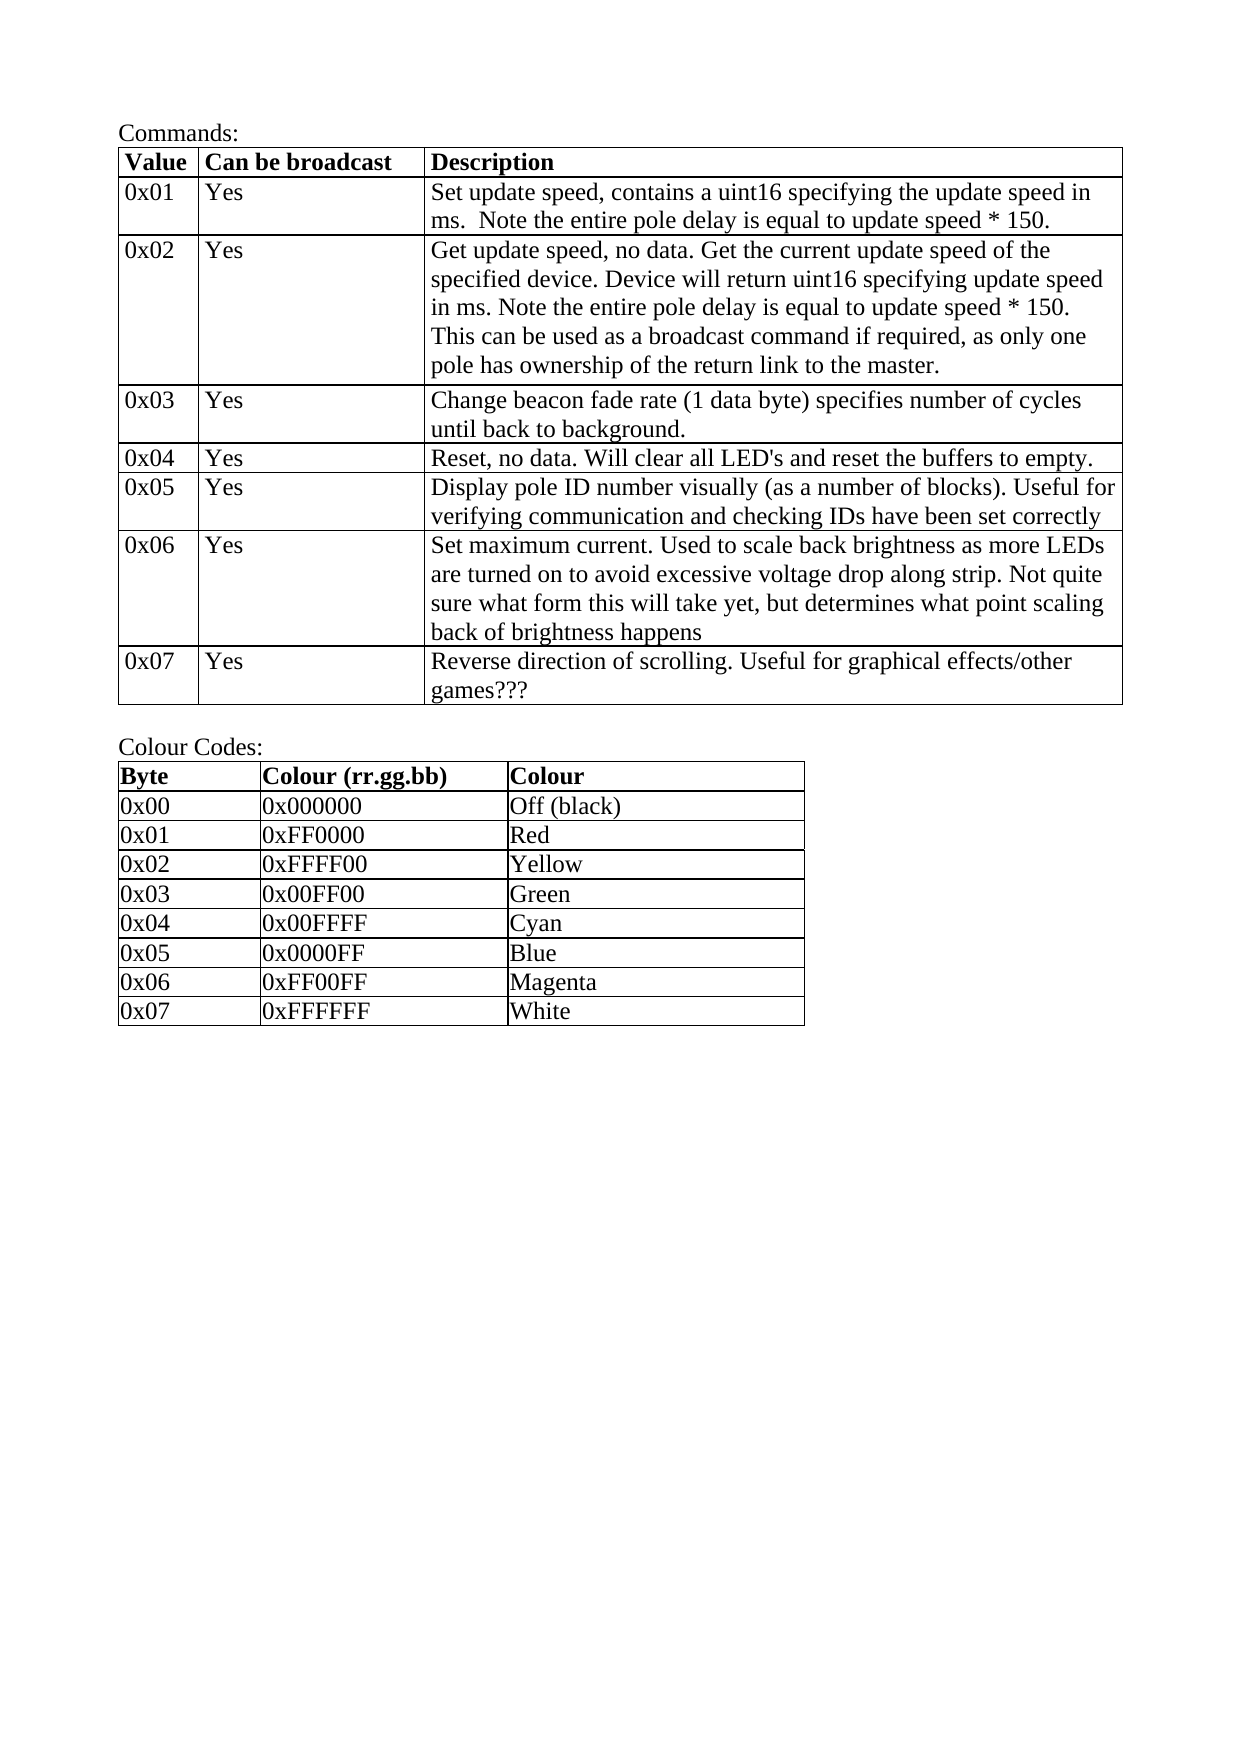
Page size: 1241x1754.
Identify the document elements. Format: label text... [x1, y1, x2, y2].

table_cell Yes [199, 444, 424, 472]
table_cell 0xFFFFFF [261, 997, 507, 1025]
table_cell 0x00FFFF [261, 909, 507, 937]
table_cell 0x06 [119, 531, 198, 645]
table_cell Cyan [509, 909, 804, 937]
table_cell 0x07 [119, 997, 260, 1025]
table_cell 0x00FF00 [261, 880, 507, 908]
table_cell Reset, no data. Will clear all LED's and reset the buffers to empty. [425, 444, 1122, 472]
table_header Can be broadcast [199, 148, 424, 176]
text Commands: [118, 118, 1122, 147]
table_cell Yes [199, 386, 424, 442]
table_cell 0x01 [119, 821, 260, 849]
table_cell 0x07 [119, 647, 198, 704]
table_cell Yellow [509, 851, 804, 878]
table_header Byte [119, 762, 260, 790]
table_header Value [119, 148, 198, 176]
table_cell Display pole ID number visually (as a number of blocks). Useful for verifying communication and checking IDs have been set correctly [425, 473, 1122, 530]
table_cell 0x000000 [261, 792, 507, 820]
table_cell 0x04 [119, 444, 198, 472]
table_cell Yes [199, 647, 424, 704]
table_cell Set maximum current. Used to scale back brightness as more LEDs are turned on to avoid excessive voltage drop along strip. Not quite sure what form this will take yet, but determines what point scaling back of brightness happens [425, 531, 1122, 645]
table_cell Yes [199, 178, 424, 234]
table_cell 0x06 [119, 968, 260, 996]
table_cell Green [509, 880, 804, 908]
table_cell 0x00 [119, 792, 260, 820]
table_cell 0x04 [119, 909, 260, 937]
table_cell Reverse direction of scrolling. Useful for graphical effects/other games??? [425, 647, 1122, 704]
table_header Colour [509, 762, 804, 790]
table_cell Yes [199, 473, 424, 530]
table_cell 0xFF00FF [261, 968, 507, 996]
table_cell Yes [199, 236, 424, 384]
table_cell 0x02 [119, 236, 198, 384]
table_cell 0x03 [119, 386, 198, 442]
table_cell 0x03 [119, 880, 260, 908]
table_cell 0x02 [119, 851, 260, 878]
table_cell Magenta [509, 968, 804, 996]
text Colour Codes: [118, 732, 1122, 761]
table_cell Yes [199, 531, 424, 645]
table_cell White [509, 997, 804, 1025]
table_cell Blue [509, 939, 804, 967]
table_cell 0x05 [119, 473, 198, 530]
table_header Description [425, 148, 1122, 176]
table_header Colour (rr.gg.bb) [261, 762, 507, 790]
table_cell 0xFFFF00 [261, 851, 507, 878]
table_cell 0x01 [119, 178, 198, 234]
table_cell Change beacon fade rate (1 data byte) specifies number of cycles until back to background. [425, 386, 1122, 442]
table_cell Off (black) [509, 792, 804, 820]
table_cell Get update speed, no data. Get the current update speed of the specified device. Device will return uint16 specifying update speed in ms. Note the entire pole delay is equal to update speed * 150. This can be used as a broadcast command if required, as only one pole has ownership of the return link to the master. [425, 236, 1122, 384]
table_cell 0xFF0000 [261, 821, 507, 849]
table_cell Red [509, 821, 804, 849]
table_cell Set update speed, contains a uint16 specifying the update speed in ms. Note the entire pole delay is equal to update speed * 150. [425, 178, 1122, 234]
table_cell 0x0000FF [261, 939, 507, 967]
table_cell 0x05 [119, 939, 260, 967]
